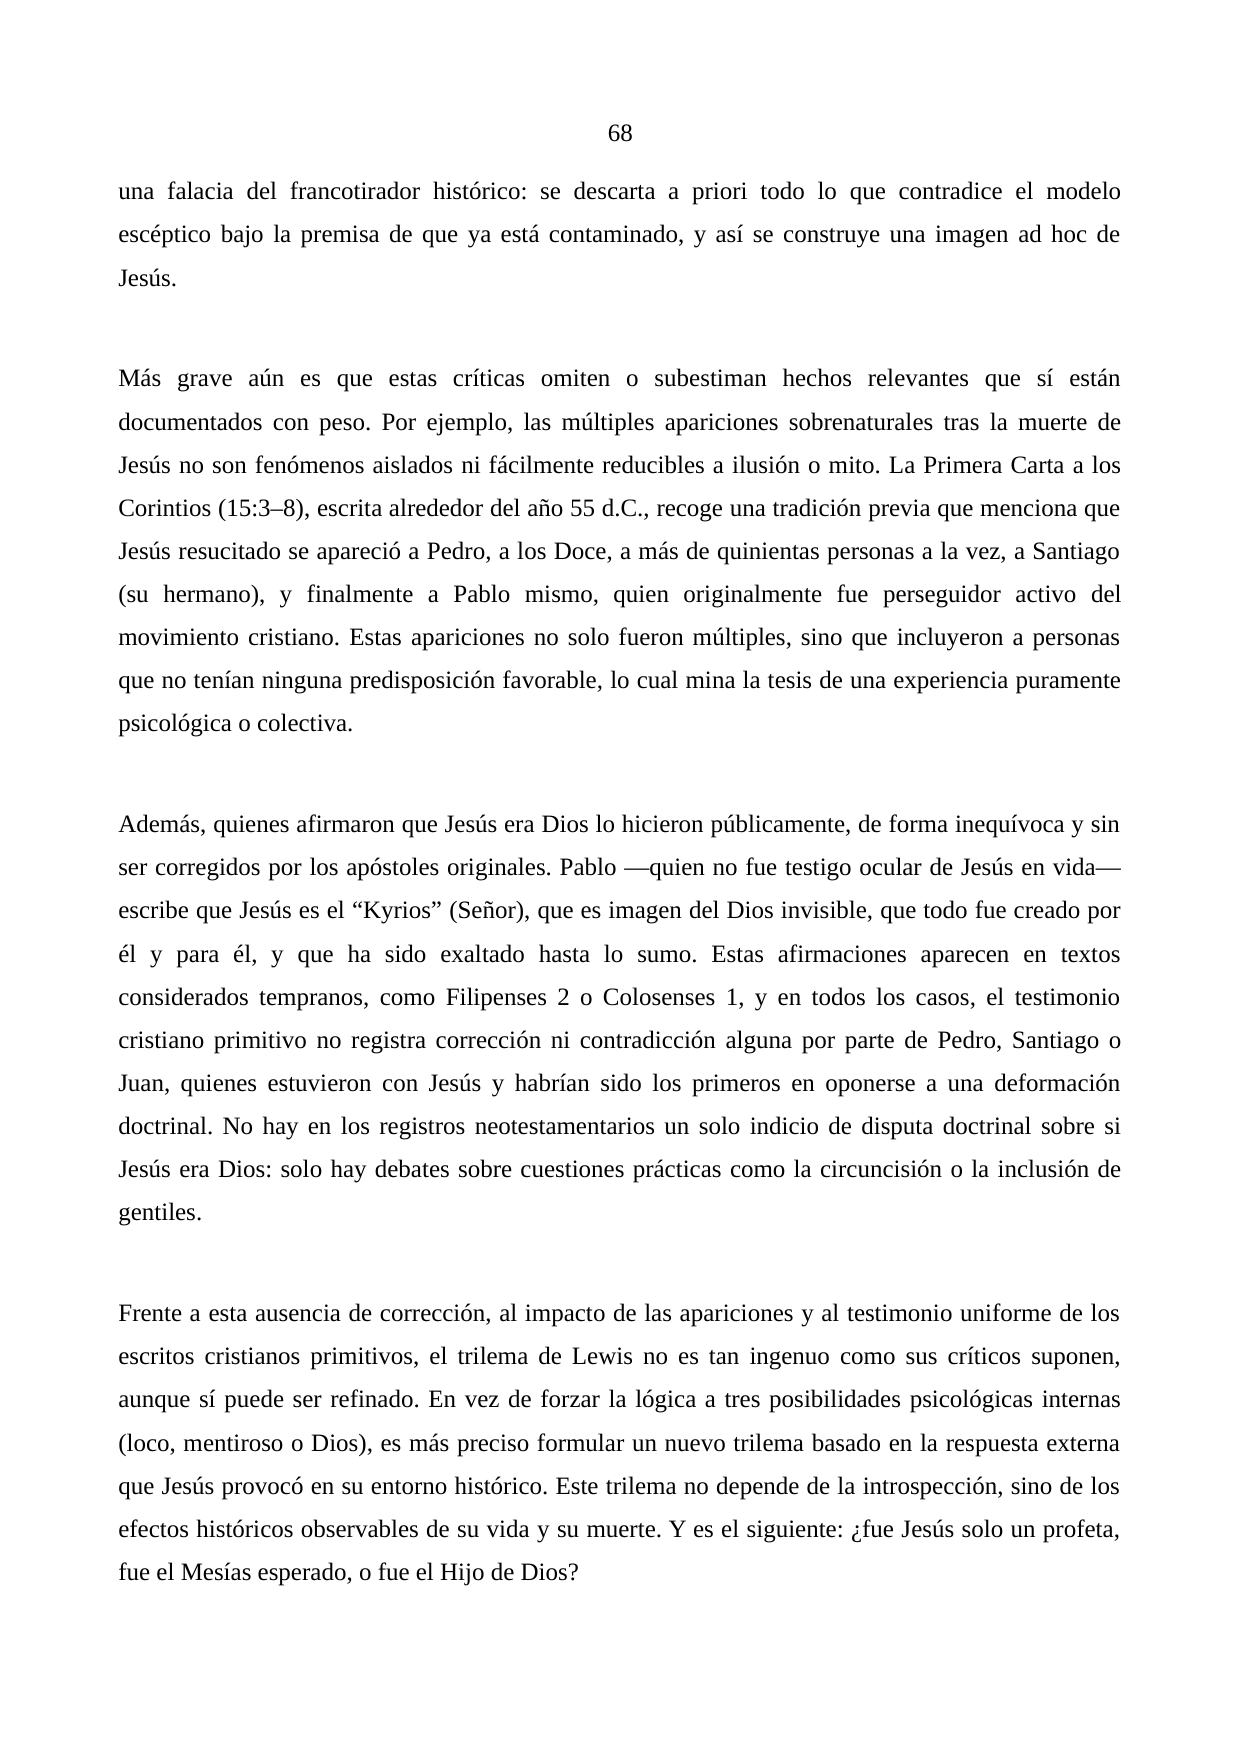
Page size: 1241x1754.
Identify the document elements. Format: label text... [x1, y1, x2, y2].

text Además, quienes afirmaron que Jesús era Dios lo hicieron públicamente, de forma inequívoca y sin ser corregidos por los apóstoles originales. Pablo —quien no fue testigo ocular de Jesús en vida— escribe que Jesús es el “Kyrios” (Señor), que es imagen del Dios invisible, que todo fue creado por él y para él, y que ha sido exaltado hasta lo sumo. Estas afirmaciones aparecen en textos considerados tempranos, como Filipenses 2 o Colosenses 1, y en todos los casos, el testimonio cristiano primitivo no registra corrección ni contradicción alguna por parte de Pedro, Santiago o Juan, quienes estuvieron con Jesús y habrían sido los primeros en oponerse a una deformación doctrinal. No hay en los registros neotestamentarios un solo indicio de disputa doctrinal sobre si Jesús era Dios: solo hay debates sobre cuestiones prácticas como la circuncisión o la inclusión de gentiles. [118, 809, 1122, 1226]
text Frente a esta ausencia de corrección, al impacto de las apariciones y al testimonio uniforme de los escritos cristianos primitivos, el trilema de Lewis no es tan ingenuo como sus críticos suponen, aunque sí puede ser refinado. En vez de forzar la lógica a tres posibilidades psicológicas internas (loco, mentiroso o Dios), es más preciso formular un nuevo trilema basado en la respuesta externa que Jesús provocó en su entorno histórico. Este trilema no depende de la introspección, sino de los efectos históricos observables de su vida y su muerte. Y es el siguiente: ¿fue Jesús solo un profeta, fue el Mesías esperado, o fue el Hijo de Dios? [118, 1298, 1122, 1586]
text una falacia del francotirador histórico: se descarta a priori todo lo que contradice el modelo escéptico bajo la premisa de que ya está contaminado, y así se construye una imagen ad hoc de Jesús. [118, 176, 1122, 291]
text Más grave aún es que estas críticas omiten o subestiman hechos relevantes que sí están documentados con peso. Por ejemplo, las múltiples apariciones sobrenaturales tras la muerte de Jesús no son fenómenos aislados ni fácilmente reducibles a ilusión o mito. La Primera Carta a los Corintios (15:3–8), escrita alrededor del año 55 d.C., recoge una tradición previa que menciona que Jesús resucitado se apareció a Pedro, a los Doce, a más de quinientas personas a la vez, a Santiago (su hermano), y finalmente a Pablo mismo, quien originalmente fue perseguidor activo del movimiento cristiano. Estas apariciones no solo fueron múltiples, sino que incluyeron a personas que no tenían ninguna predisposición favorable, lo cual mina la tesis de una experiencia puramente psicológica o colectiva. [118, 363, 1122, 737]
